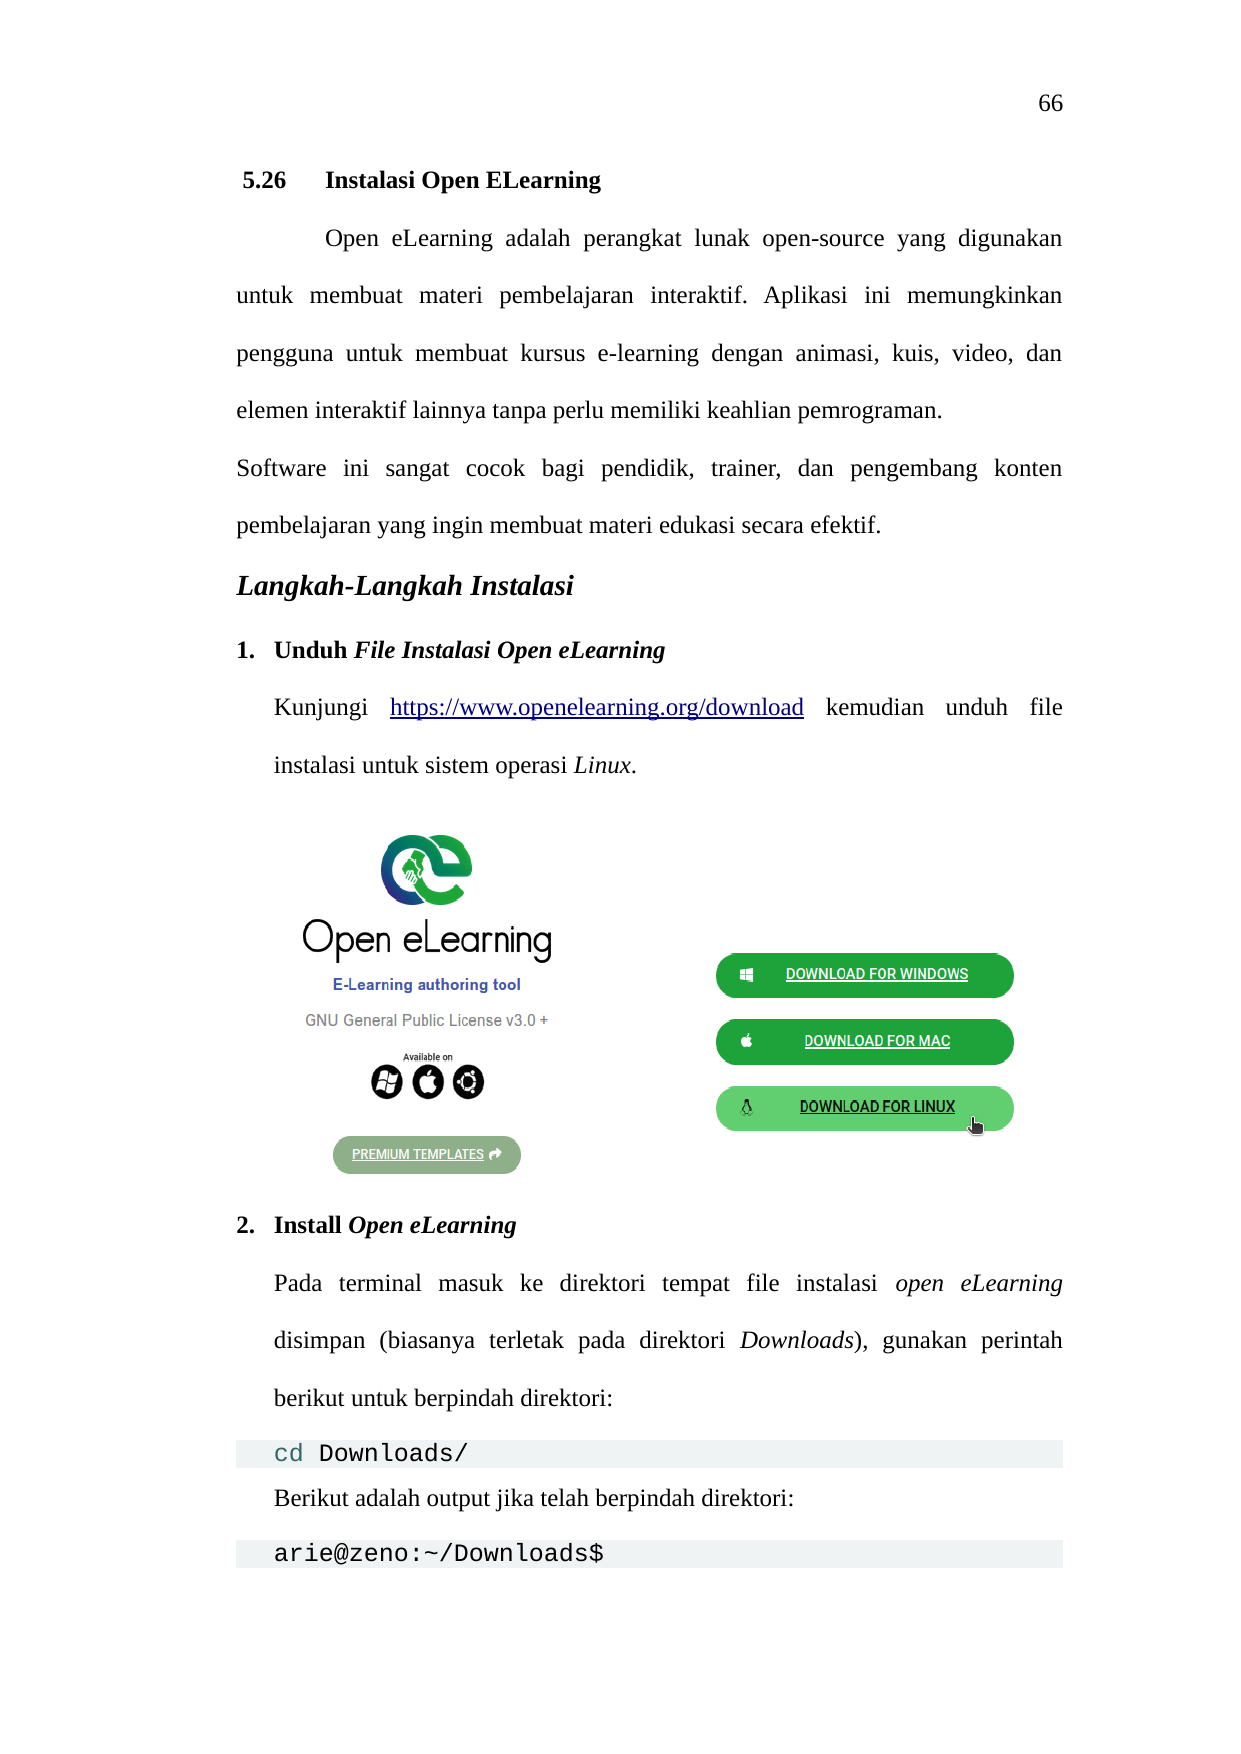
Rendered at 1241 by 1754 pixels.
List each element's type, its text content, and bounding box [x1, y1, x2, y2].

list Kunjungi https://www.openelearning.org/download kemudian unduh file instalasi untuk sistem operasi Linux. [236, 692, 1063, 779]
picture [273, 807, 1035, 1182]
list cd Downloads/ [236, 1440, 1063, 1468]
list Berikut adalah output jika telah berpindah direktori: [236, 1483, 1063, 1511]
subtitle Instalasi Open eLearning [236, 165, 1063, 194]
text Software ini sangat cocok bagi pendidik, trainer, dan pengembang konten pembelajaran yang ingin membuat materi edukasi secara efektif. [236, 453, 1063, 539]
text Open eLearning adalah perangkat lunak open-source yang digunakan untuk membuat materi pembelajaran interaktif. Aplikasi ini memungkinkan pengguna untuk membuat kursus e-learning dengan animasi, kuis, video, dan elemen interaktif lainnya tanpa perlu memiliki keahlian pemrograman. [236, 223, 1063, 424]
list Install Open eLearning [236, 1210, 1063, 1239]
list Pada terminal masuk ke direktori tempat file instalasi open eLearning disimpan (biasanya terletak pada direktori Downloads), gunakan perintah berikut untuk berpindah direktori: [236, 1268, 1063, 1411]
list arie@zeno:~/Downloads$ [236, 1540, 1063, 1568]
list Unduh File Instalasi Open eLearning [236, 635, 1063, 664]
text Langkah-Langkah Instalasi [236, 568, 1063, 601]
